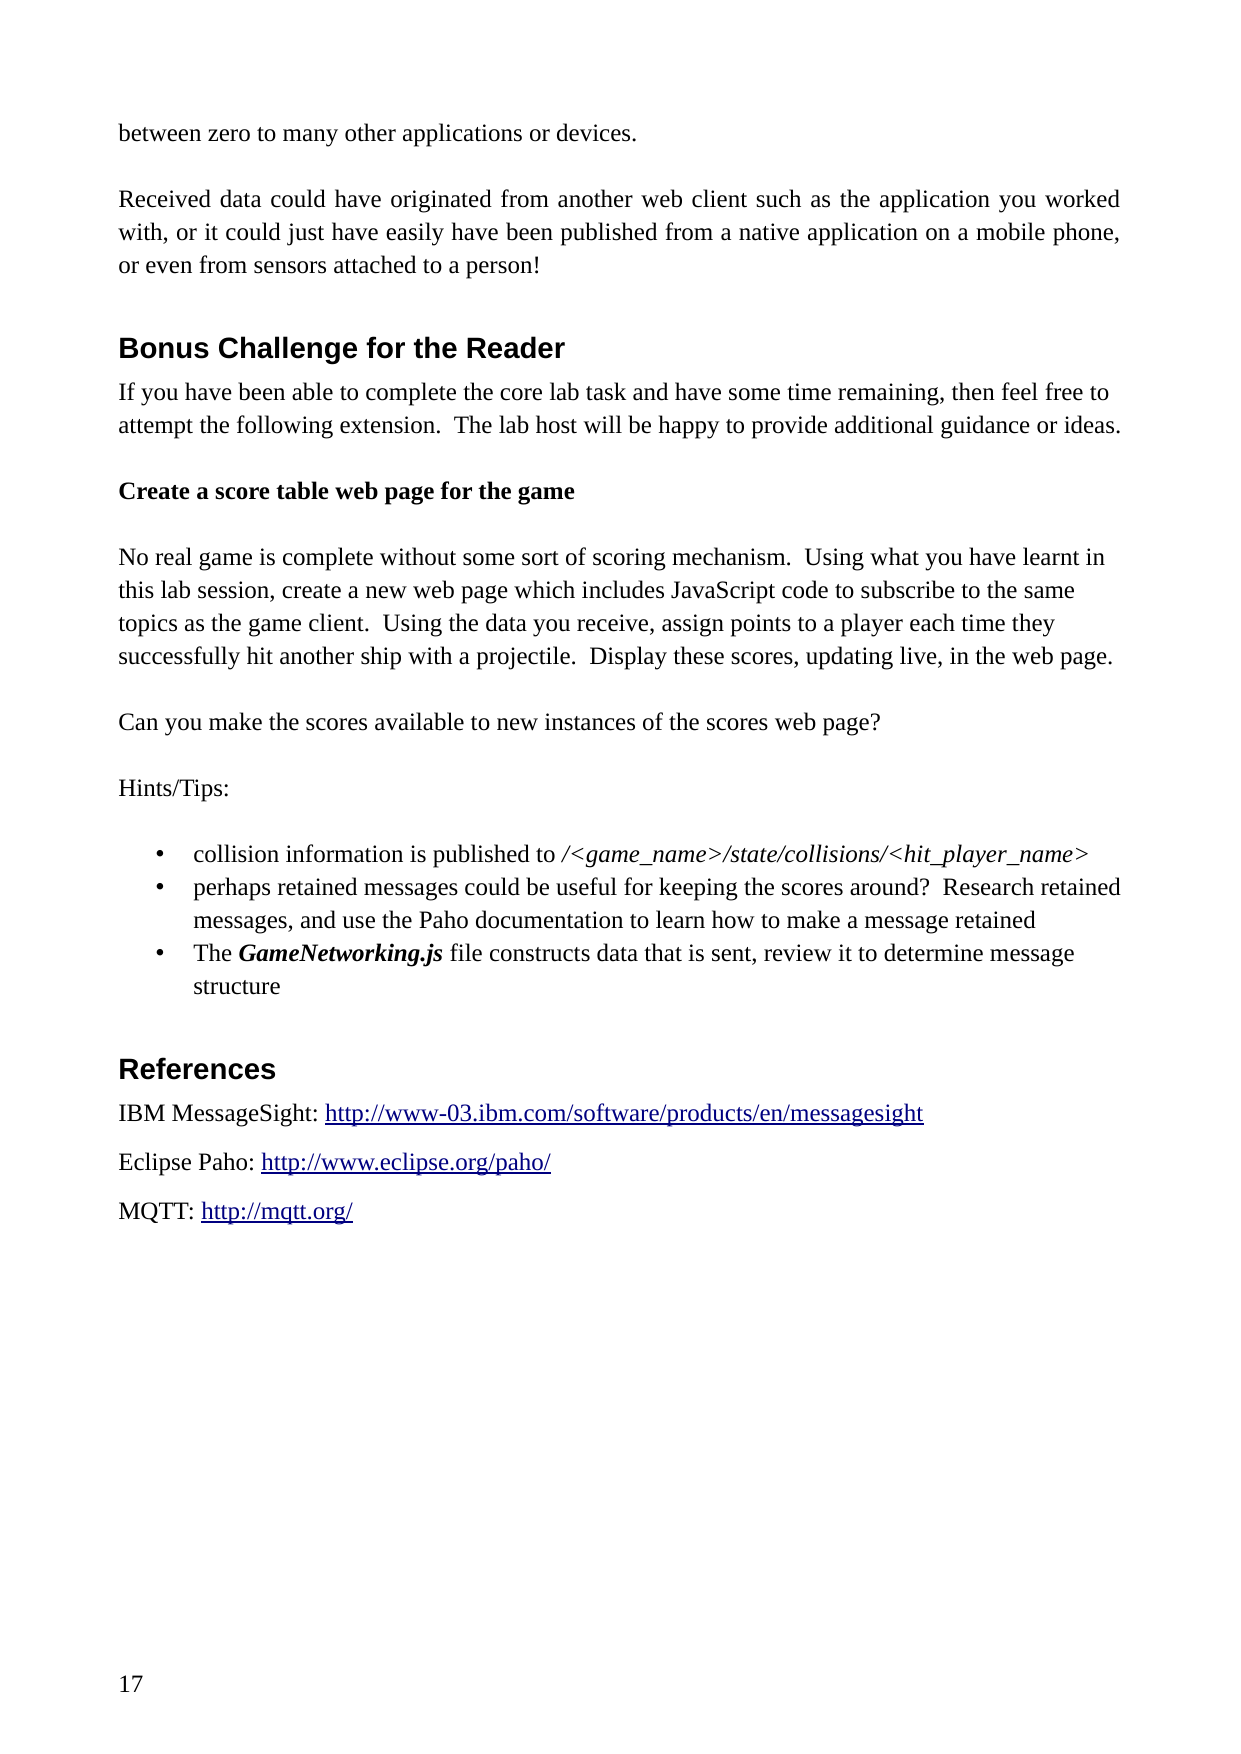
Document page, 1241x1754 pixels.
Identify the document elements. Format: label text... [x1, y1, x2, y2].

text No real game is complete without some sort of scoring mechanism. Using what you have learnt in this lab session, create a new web page which includes JavaScript code to subscribe to the same topics as the game client. Using the data you receive, assign points to a player each time they successfully hit another ship with a projectile. Display these scores, updating live, in the web page. [118, 542, 1122, 670]
text MQTT: http://mqtt.org/ [118, 1196, 1122, 1225]
text Can you make the scores available to new instances of the scores web page? [118, 707, 1122, 736]
subtitle Bonus Challenge for the Reader [118, 331, 1122, 364]
subtitle References [118, 1052, 1122, 1086]
text Hints/Tips: [118, 773, 1122, 802]
text IBM MessageSight: http://www-03.ibm.com/software/products/en/messagesight [118, 1098, 1122, 1127]
text If you have been able to complete the core lab task and have some time remaining, then feel free to attempt the following extension. The lab host will be happy to provide additional guidance or ideas. [118, 377, 1122, 439]
list collision information is published to /<game_name>/state/collisions/<hit_player_name> [156, 839, 1122, 868]
list perhaps retained messages could be useful for keeping the scores around? Research retained messages, and use the Paho documentation to learn how to make a message retained [156, 872, 1122, 934]
text Create a score table web page for the game [118, 476, 1122, 505]
text Received data could have originated from another web client such as the application you worked with, or it could just have easily have been published from a native application on a mobile phone, or even from sensors attached to a person! [118, 184, 1122, 279]
list The GameNetworking.js file constructs data that is sent, review it to determine message structure [156, 938, 1122, 1000]
text between zero to many other applications or devices. [118, 118, 1122, 147]
text Eclipse Paho: http://www.eclipse.org/paho/ [118, 1147, 1122, 1176]
